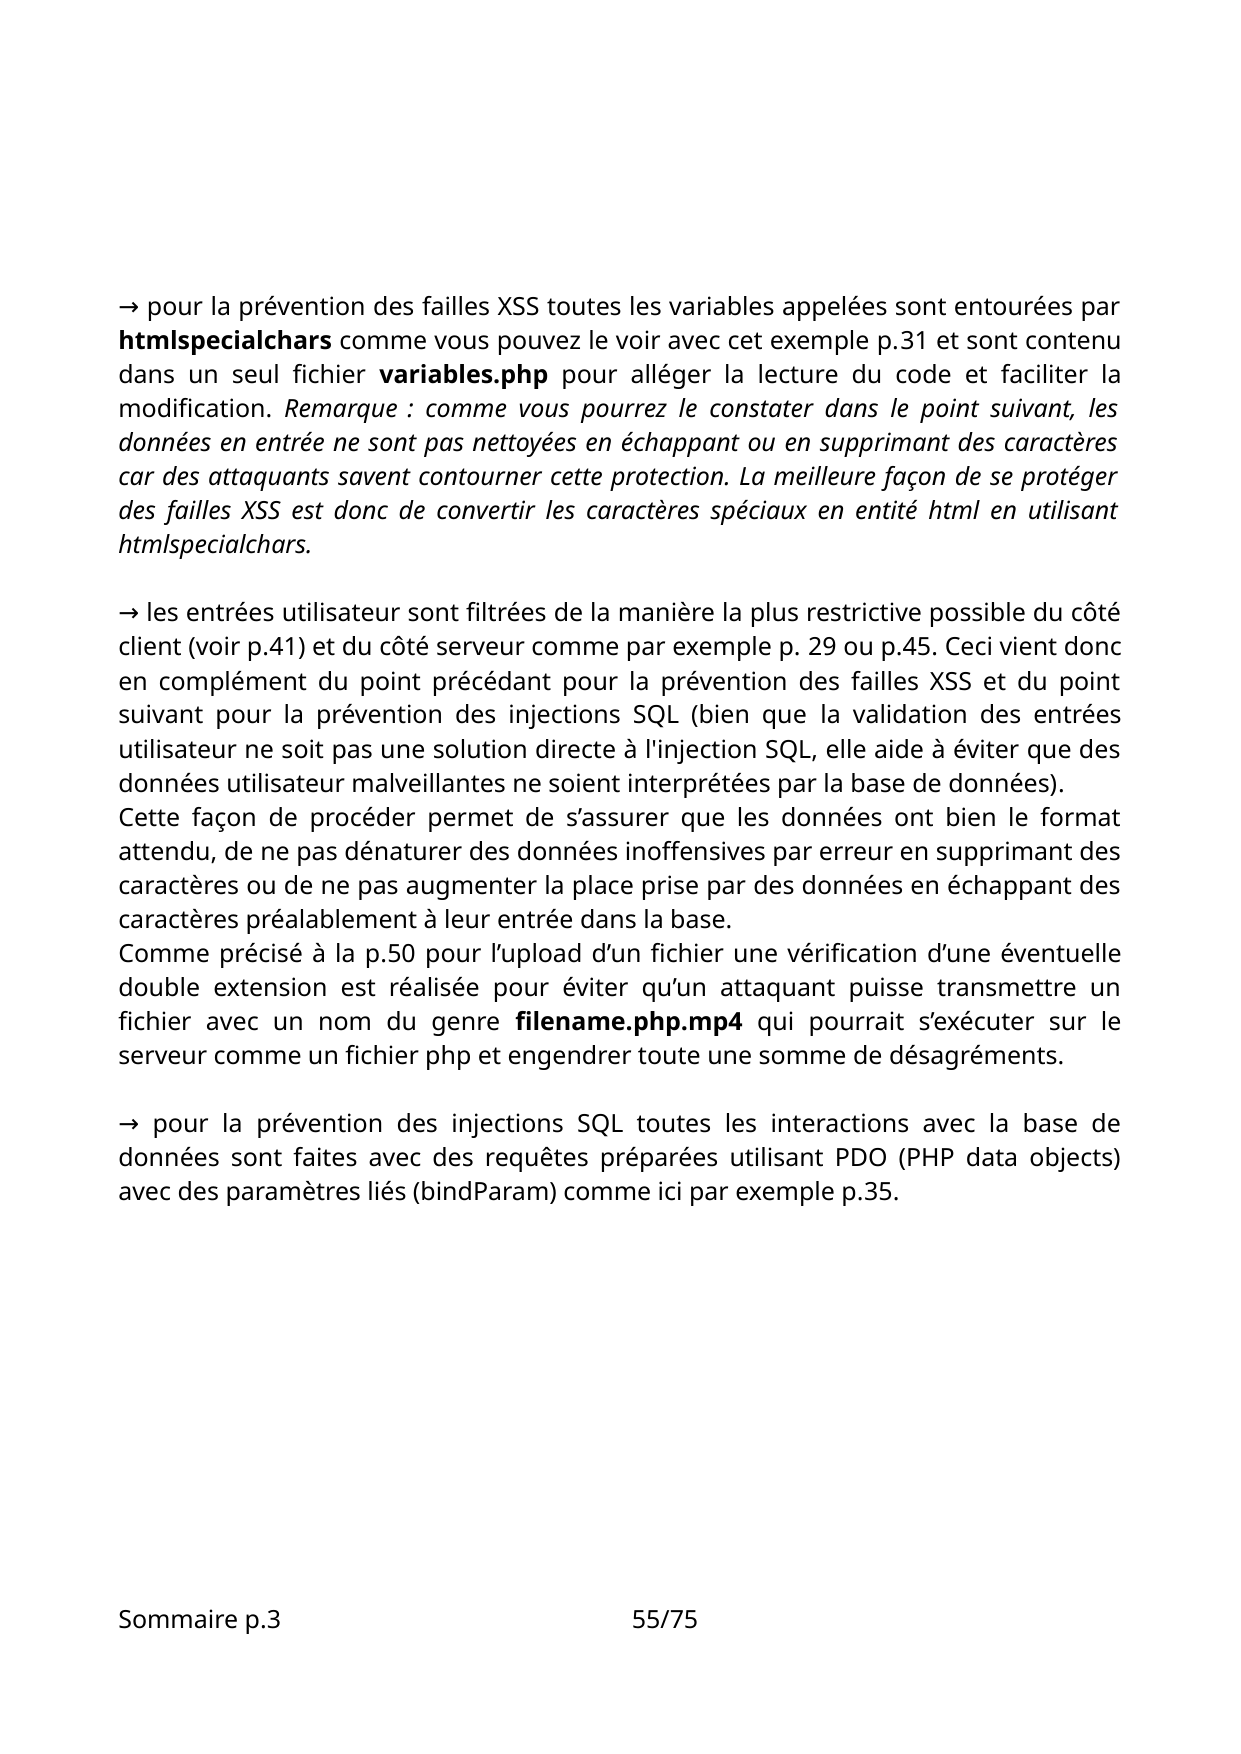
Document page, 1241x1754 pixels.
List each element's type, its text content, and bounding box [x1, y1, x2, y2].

text → pour la prévention des failles XSS toutes les variables appelées sont entourées par htmlspecialchars comme vous pouvez le voir avec cet exemple p.26 et sont contenu dans un seul fichier variables.php pour alléger la lecture du code et faciliter la modification. Remarque : comme vous pourrez le constater dans le point suivant, les données en entrée ne sont pas nettoyées en échappant ou en supprimant des caractères car des attaquants savent contourner cette protection. La meilleure façon de se protéger des failles XSS est donc de convertir les caractères spéciaux en entité html en utilisant htmlspecialchars. [118, 288, 1122, 561]
text Cette façon de procéder permet de s’assurer que les données ont bien le format attendu, de ne pas dénaturer des données inoffensives par erreur en supprimant des caractères ou de ne pas augmenter la place prise par des données en échappant des caractères préalablement à leur entrée dans la base. [118, 799, 1122, 936]
text → pour la prévention des injections SQL toutes les interactions avec la base de données sont faites avec des requêtes préparées utilisant PDO (PHP data objects) avec des paramètres liés (bindParam) comme ici par exemple p.29. [118, 1106, 1122, 1208]
text → les entrées utilisateur sont filtrées de la manière la plus restrictive possible du côté client (voir p.34) et du côté serveur comme par exemple p. 25 ou p.37. Ceci vient donc en complément du point précédant pour la prévention des failles XSS et du point suivant pour la prévention des injections SQL (bien que la validation des entrées utilisateur ne soit pas une solution directe à l'injection SQL, elle aide à éviter que des données utilisateur malveillantes ne soient interprétées par la base de données). [118, 595, 1122, 799]
text Comme précisé à la p.41 pour l’upload d’un fichier une vérification d’une éventuelle double extension est réalisée pour éviter qu’un attaquant puisse transmettre un fichier avec un nom du genre filename.php.mp4 qui pourrait s’exécuter sur le serveur comme un fichier php et engendrer toute une somme de désagréments. [118, 936, 1122, 1072]
